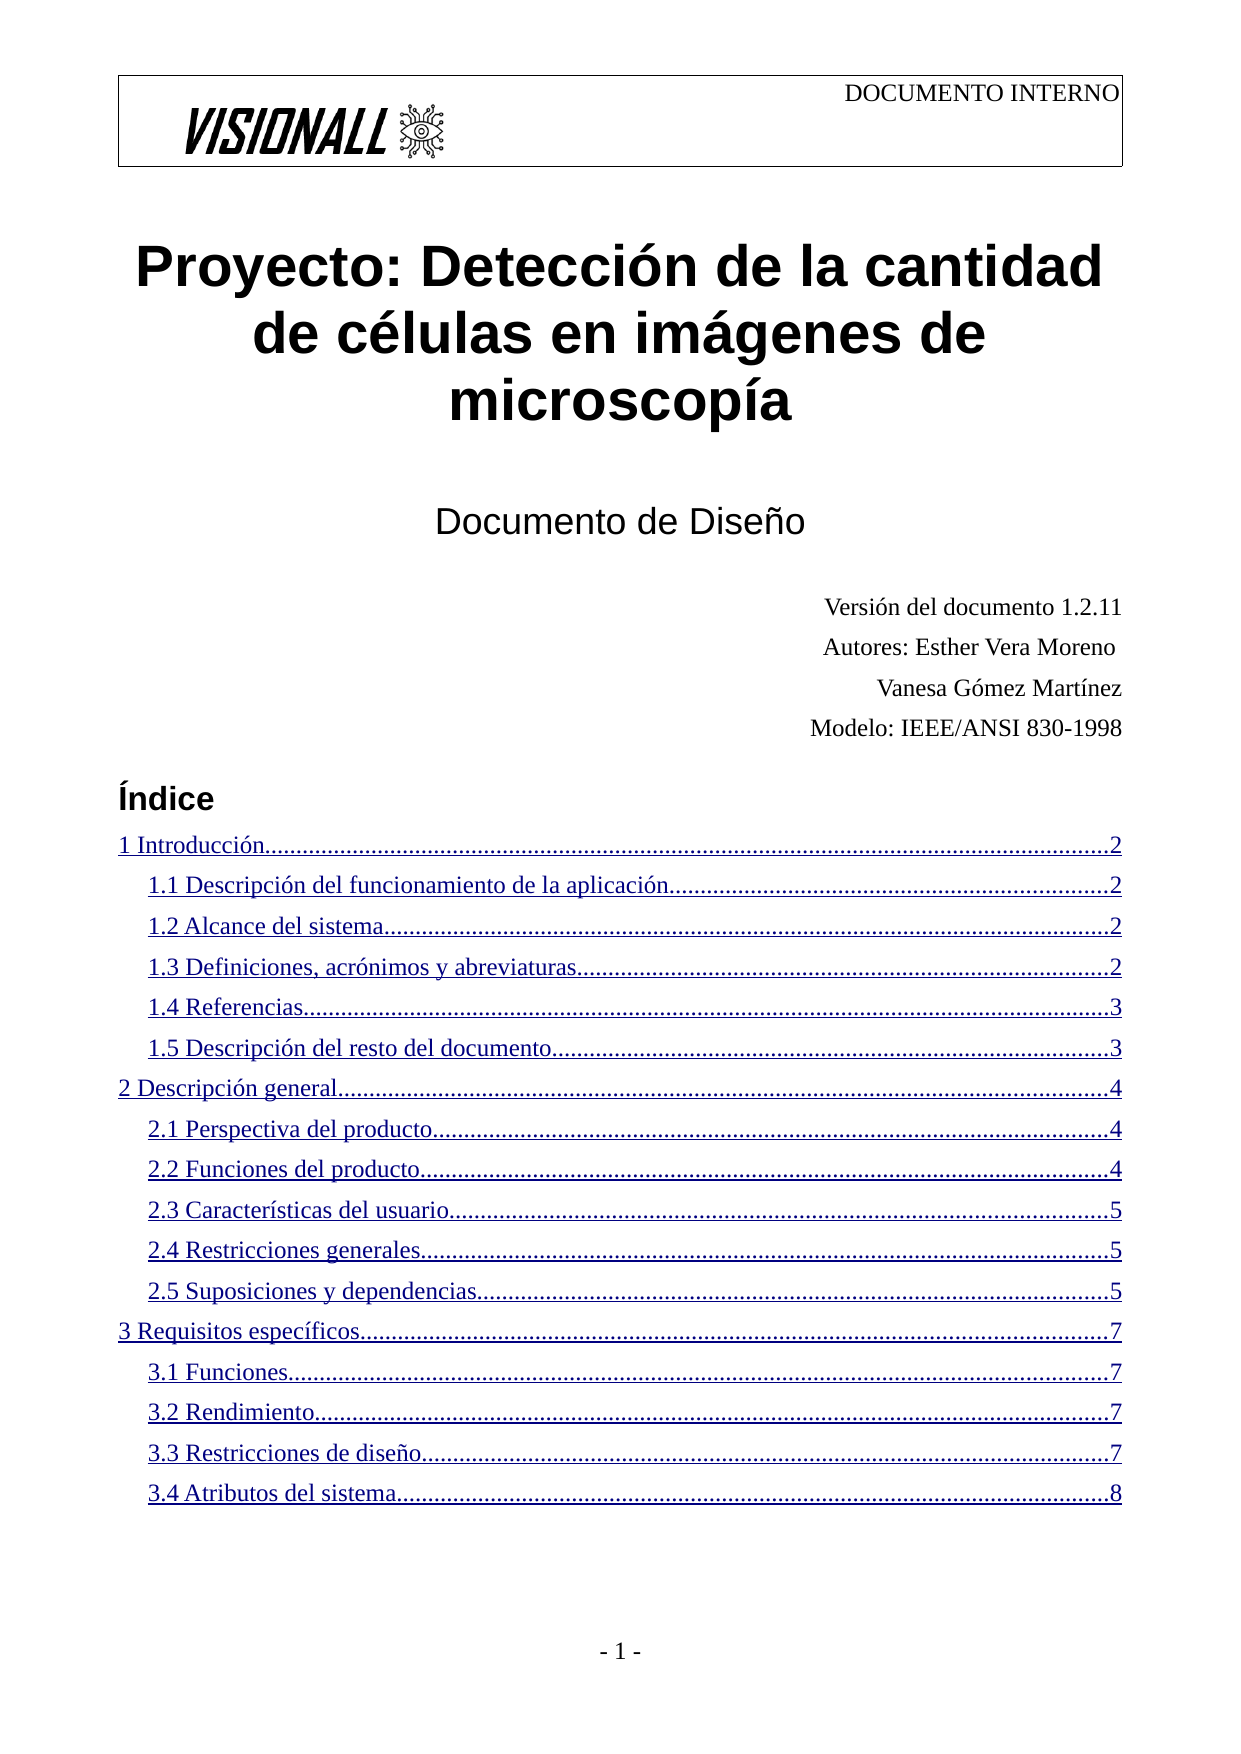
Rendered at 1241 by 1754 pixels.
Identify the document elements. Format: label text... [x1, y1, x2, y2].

text 1.3 Definiciones, acrónimos y abreviaturas 2 [148, 952, 1122, 977]
text 1.5 Descripción del resto del documento 3 [148, 1033, 1122, 1058]
text 2.4 Restricciones generales 5 [148, 1235, 1122, 1260]
subtitle Índice [118, 779, 1122, 817]
text Modelo: IEEE/ANSI 830-1998 [118, 713, 1122, 742]
text 1.4 Referencias 3 [148, 992, 1122, 1017]
text 2.1 Perspectiva del producto 4 [148, 1114, 1122, 1139]
text 1.2 Alcance del sistema 2 [148, 911, 1122, 936]
text 2.5 Suposiciones y dependencias 5 [148, 1276, 1122, 1301]
text Proyecto: Detección de la cantidad de células en imágenes de microscopía [118, 232, 1122, 433]
text 3 Requisitos específicos 7 [118, 1316, 1122, 1341]
text 2.3 Características del usuario 5 [148, 1195, 1122, 1220]
text Autores: Esther Vera Moreno [118, 632, 1122, 661]
text Documento de Diseño [118, 499, 1122, 543]
text 2.2 Funciones del producto 4 [148, 1154, 1122, 1179]
text 2 Descripción general 4 [118, 1073, 1122, 1098]
text Versión del documento 1.2.45 [118, 592, 1122, 621]
text 3.2 Rendimiento 7 [148, 1397, 1122, 1422]
text 1 Introducción 2 [118, 830, 1122, 855]
text 3.4 Atributos del sistema 8 [148, 1478, 1122, 1503]
text 1.1 Descripción del funcionamiento de la aplicación 2 [148, 871, 1122, 896]
text 3.3 Restricciones de diseño 7 [148, 1438, 1122, 1463]
text Vanesa Gómez Martínez [118, 673, 1122, 702]
text 3.1 Funciones 7 [148, 1357, 1122, 1382]
